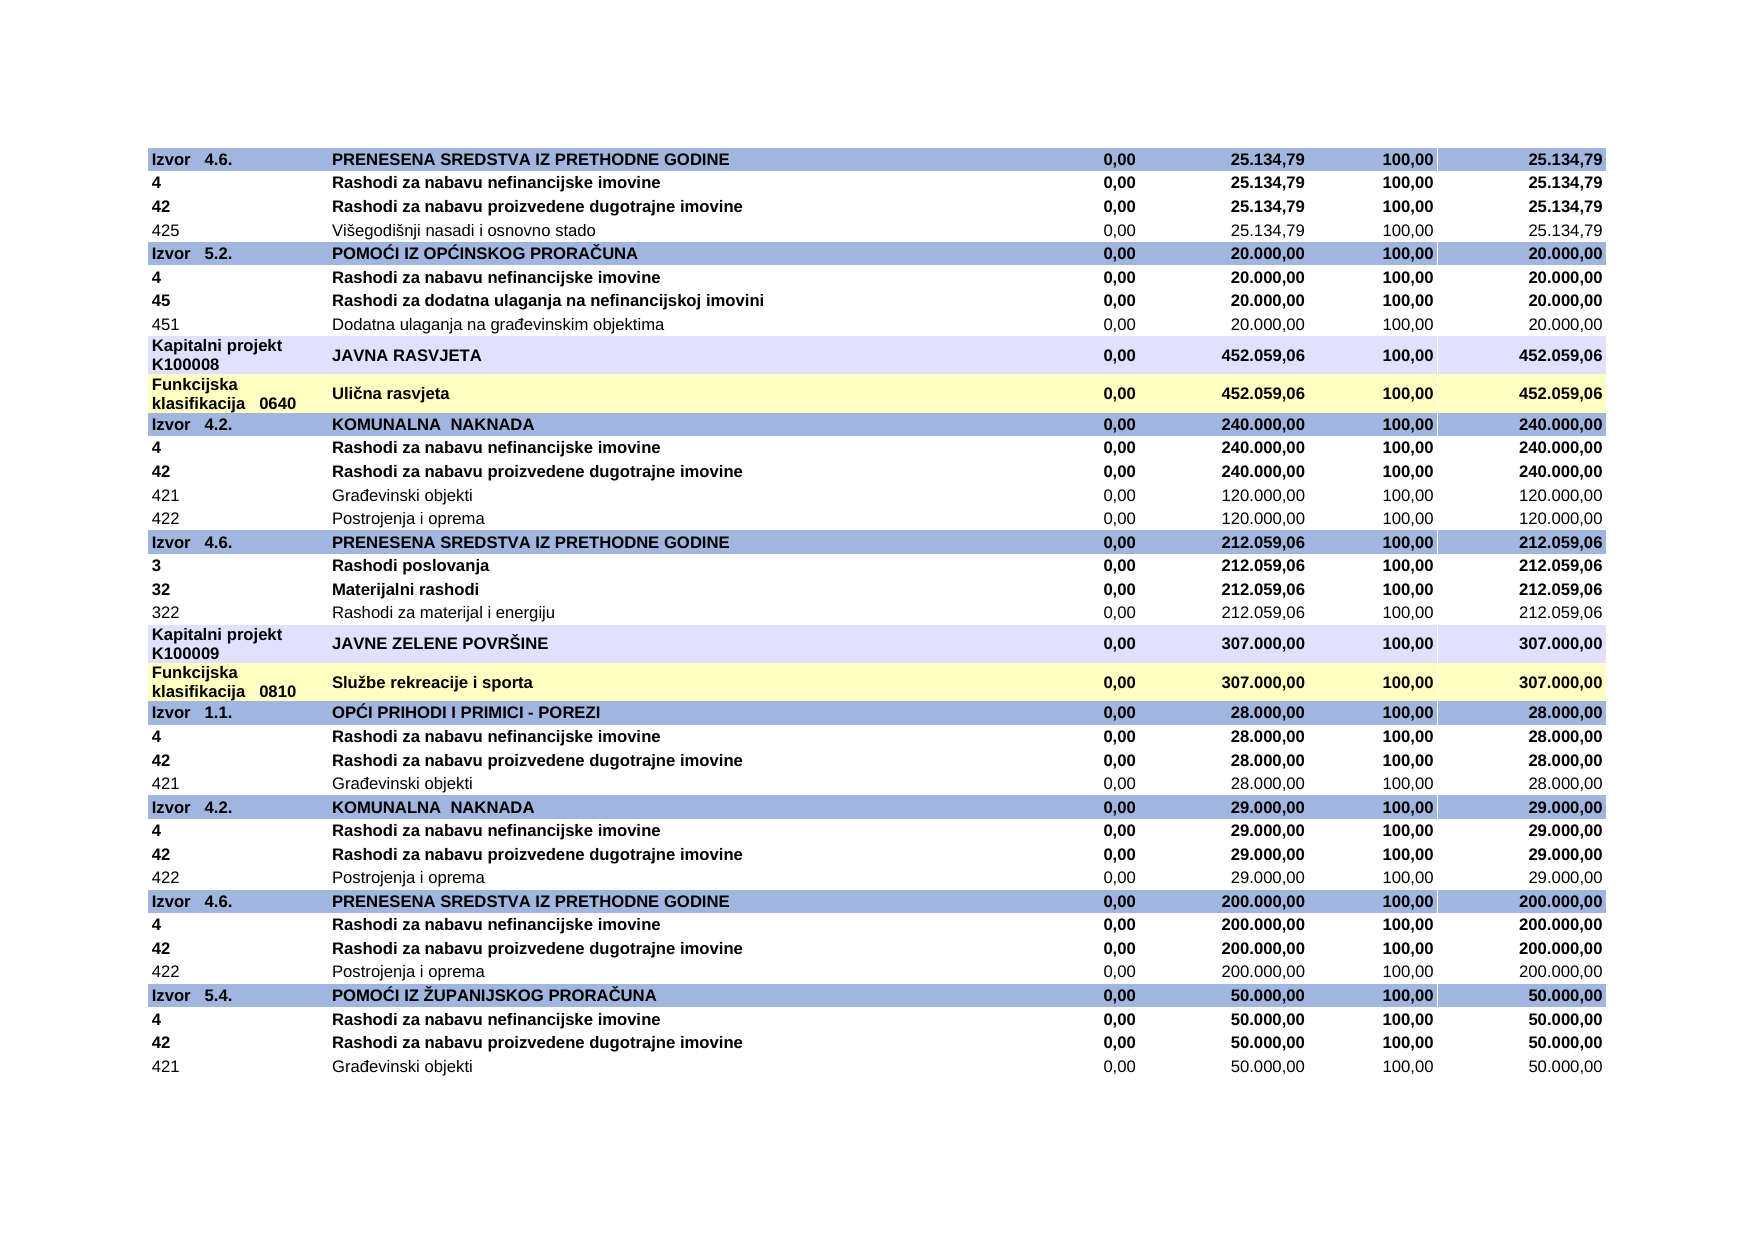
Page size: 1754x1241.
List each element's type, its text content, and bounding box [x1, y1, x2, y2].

table_cell 20.000,00 [1438, 313, 1606, 336]
table_cell 120.000,00 [1438, 507, 1606, 530]
table_cell 20.000,00 [1140, 242, 1309, 265]
table_cell 200.000,00 [1438, 913, 1606, 937]
table_cell 0,00 [971, 218, 1140, 242]
table_cell 0,00 [971, 795, 1140, 819]
table_cell 42 [148, 195, 328, 218]
table_cell 100,00 [1309, 195, 1437, 218]
table_cell 0,00 [971, 148, 1140, 171]
table_cell 452.059,06 [1438, 374, 1606, 413]
table_cell 100,00 [1309, 625, 1437, 663]
table_cell 0,00 [971, 530, 1140, 554]
table_cell 240.000,00 [1140, 413, 1309, 436]
table_cell 100,00 [1309, 701, 1437, 725]
table_cell 29.000,00 [1438, 866, 1606, 889]
table_cell 212.059,06 [1438, 601, 1606, 624]
table_cell 422 [148, 507, 328, 530]
table_cell 100,00 [1309, 436, 1437, 460]
table_cell 50.000,00 [1140, 1007, 1309, 1031]
table_cell Rashodi za nabavu nefinancijske imovine [328, 1007, 971, 1031]
table_cell Rashodi za nabavu nefinancijske imovine [328, 436, 971, 460]
table_cell 100,00 [1309, 483, 1437, 507]
table_cell 452.059,06 [1438, 336, 1606, 374]
table_cell Izvor 1.1. [148, 701, 328, 725]
table_cell 28.000,00 [1438, 772, 1606, 795]
table_cell 100,00 [1309, 890, 1437, 913]
table_cell 120.000,00 [1140, 507, 1309, 530]
table_cell 0,00 [971, 195, 1140, 218]
table_cell Kapitalni projekt K100008 [148, 336, 328, 374]
table_cell Izvor 4.2. [148, 413, 328, 436]
table_cell Službe rekreacije i sporta [328, 663, 971, 701]
table_cell 29.000,00 [1140, 819, 1309, 842]
table_cell 0,00 [971, 1031, 1140, 1054]
table_cell 0,00 [971, 748, 1140, 772]
table_cell 307.000,00 [1140, 663, 1309, 701]
table_cell 212.059,06 [1140, 578, 1309, 601]
table_cell 42 [148, 1031, 328, 1054]
table_cell Izvor 4.6. [148, 530, 328, 554]
table_cell 0,00 [971, 313, 1140, 336]
table_cell Rashodi za nabavu nefinancijske imovine [328, 913, 971, 937]
table_cell 28.000,00 [1140, 725, 1309, 748]
table_cell 20.000,00 [1438, 242, 1606, 265]
table_cell 4 [148, 171, 328, 195]
table_cell 0,00 [971, 578, 1140, 601]
table_cell Građevinski objekti [328, 483, 971, 507]
table_cell 50.000,00 [1438, 1054, 1606, 1078]
table_cell 307.000,00 [1438, 625, 1606, 663]
table_cell 100,00 [1309, 374, 1437, 413]
table_cell PRENESENA SREDSTVA IZ PRETHODNE GODINE [328, 148, 971, 171]
table_cell 29.000,00 [1438, 843, 1606, 866]
table_cell Građevinski objekti [328, 1054, 971, 1078]
table_cell 3 [148, 554, 328, 577]
table_cell 50.000,00 [1438, 1031, 1606, 1054]
table_cell 212.059,06 [1438, 530, 1606, 554]
table_cell 100,00 [1309, 748, 1437, 772]
table_cell 240.000,00 [1438, 413, 1606, 436]
table_cell 100,00 [1309, 336, 1437, 374]
table_cell 0,00 [971, 265, 1140, 289]
table_cell 25.134,79 [1140, 195, 1309, 218]
table_cell 100,00 [1309, 937, 1437, 960]
table_cell 100,00 [1309, 866, 1437, 889]
table_cell Rashodi za nabavu nefinancijske imovine [328, 265, 971, 289]
table_cell 0,00 [971, 436, 1140, 460]
table_cell 200.000,00 [1140, 890, 1309, 913]
table_cell 240.000,00 [1438, 460, 1606, 483]
table_cell 25.134,79 [1140, 148, 1309, 171]
table_cell 451 [148, 313, 328, 336]
table_cell 25.134,79 [1438, 195, 1606, 218]
table_cell 28.000,00 [1438, 748, 1606, 772]
table_cell Rashodi za nabavu proizvedene dugotrajne imovine [328, 460, 971, 483]
table_cell 0,00 [971, 890, 1140, 913]
table_cell 42 [148, 937, 328, 960]
table_cell KOMUNALNA NAKNADA [328, 413, 971, 436]
table_cell 29.000,00 [1140, 795, 1309, 819]
table_cell 0,00 [971, 960, 1140, 984]
table_cell KOMUNALNA NAKNADA [328, 795, 971, 819]
table_cell Rashodi za materijal i energiju [328, 601, 971, 624]
table_cell OPĆI PRIHODI I PRIMICI - POREZI [328, 701, 971, 725]
table_cell 200.000,00 [1438, 937, 1606, 960]
table_cell Rashodi za nabavu proizvedene dugotrajne imovine [328, 748, 971, 772]
table_cell 0,00 [971, 866, 1140, 889]
table_cell Rashodi za nabavu nefinancijske imovine [328, 171, 971, 195]
table_cell 100,00 [1309, 507, 1437, 530]
table_cell Funkcijska klasifikacija 0810 [148, 663, 328, 701]
table_cell 422 [148, 866, 328, 889]
table_cell 100,00 [1309, 289, 1437, 312]
table_cell 100,00 [1309, 725, 1437, 748]
table_cell Rashodi za nabavu proizvedene dugotrajne imovine [328, 1031, 971, 1054]
table_cell 307.000,00 [1438, 663, 1606, 701]
table_cell 0,00 [971, 663, 1140, 701]
table_cell 100,00 [1309, 218, 1437, 242]
table_cell 4 [148, 913, 328, 937]
table_cell Funkcijska klasifikacija 0640 [148, 374, 328, 413]
table_cell Materijalni rashodi [328, 578, 971, 601]
table_cell 212.059,06 [1140, 554, 1309, 577]
table_cell 4 [148, 436, 328, 460]
table_cell 100,00 [1309, 413, 1437, 436]
table_cell Postrojenja i oprema [328, 507, 971, 530]
table_cell 100,00 [1309, 171, 1437, 195]
table_cell 28.000,00 [1140, 748, 1309, 772]
table_cell 0,00 [971, 1054, 1140, 1078]
table_cell 4 [148, 1007, 328, 1031]
table_cell 29.000,00 [1438, 795, 1606, 819]
table_cell 100,00 [1309, 843, 1437, 866]
table_cell 0,00 [971, 413, 1140, 436]
table_cell 4 [148, 265, 328, 289]
table_cell 100,00 [1309, 1007, 1437, 1031]
table_cell 0,00 [971, 984, 1140, 1007]
table_cell 100,00 [1309, 554, 1437, 577]
table_cell 0,00 [971, 601, 1140, 624]
table_cell 0,00 [971, 336, 1140, 374]
table_cell Višegodišnji nasadi i osnovno stado [328, 218, 971, 242]
table_cell Rashodi za nabavu nefinancijske imovine [328, 819, 971, 842]
table_cell 421 [148, 772, 328, 795]
table_cell 421 [148, 483, 328, 507]
table_cell 100,00 [1309, 242, 1437, 265]
table_cell 0,00 [971, 483, 1140, 507]
table_cell 4 [148, 819, 328, 842]
table_cell 422 [148, 960, 328, 984]
table_cell 100,00 [1309, 819, 1437, 842]
table_cell POMOĆI IZ OPĆINSKOG PRORAČUNA [328, 242, 971, 265]
table_cell 25.134,79 [1140, 218, 1309, 242]
table_cell JAVNA RASVJETA [328, 336, 971, 374]
table_cell PRENESENA SREDSTVA IZ PRETHODNE GODINE [328, 530, 971, 554]
table_cell 0,00 [971, 843, 1140, 866]
table_cell 0,00 [971, 242, 1140, 265]
table_cell Rashodi za nabavu proizvedene dugotrajne imovine [328, 937, 971, 960]
table_cell 212.059,06 [1140, 601, 1309, 624]
table_cell 50.000,00 [1140, 984, 1309, 1007]
table_cell 200.000,00 [1140, 913, 1309, 937]
table_cell 212.059,06 [1438, 578, 1606, 601]
table_cell 100,00 [1309, 530, 1437, 554]
table_cell 0,00 [971, 374, 1140, 413]
table_cell 50.000,00 [1140, 1031, 1309, 1054]
table_cell 100,00 [1309, 984, 1437, 1007]
table_cell Izvor 4.6. [148, 890, 328, 913]
table_cell Izvor 4.2. [148, 795, 328, 819]
table_cell Rashodi za dodatna ulaganja na nefinancijskoj imovini [328, 289, 971, 312]
table_cell Rashodi za nabavu nefinancijske imovine [328, 725, 971, 748]
table_cell 240.000,00 [1438, 436, 1606, 460]
table_cell 322 [148, 601, 328, 624]
table_cell Građevinski objekti [328, 772, 971, 795]
table_cell 212.059,06 [1438, 554, 1606, 577]
table_cell 29.000,00 [1140, 843, 1309, 866]
table_cell 50.000,00 [1438, 1007, 1606, 1031]
table_cell JAVNE ZELENE POVRŠINE [328, 625, 971, 663]
table_cell Ulična rasvjeta [328, 374, 971, 413]
table_cell 28.000,00 [1140, 701, 1309, 725]
table_cell 0,00 [971, 554, 1140, 577]
table_cell Izvor 5.2. [148, 242, 328, 265]
table_cell 0,00 [971, 507, 1140, 530]
table_cell 20.000,00 [1140, 265, 1309, 289]
table_cell 240.000,00 [1140, 436, 1309, 460]
table_cell 120.000,00 [1438, 483, 1606, 507]
table_cell 0,00 [971, 171, 1140, 195]
table_cell Izvor 5.4. [148, 984, 328, 1007]
table_cell 200.000,00 [1438, 890, 1606, 913]
table_cell 452.059,06 [1140, 374, 1309, 413]
table_cell 100,00 [1309, 578, 1437, 601]
table_cell 100,00 [1309, 313, 1437, 336]
table_cell 200.000,00 [1438, 960, 1606, 984]
table_cell 307.000,00 [1140, 625, 1309, 663]
table_cell 4 [148, 725, 328, 748]
table_cell 28.000,00 [1140, 772, 1309, 795]
table_cell 0,00 [971, 819, 1140, 842]
table_cell 50.000,00 [1140, 1054, 1309, 1078]
table_cell 25.134,79 [1140, 171, 1309, 195]
table_cell 100,00 [1309, 1031, 1437, 1054]
table_cell 100,00 [1309, 663, 1437, 701]
table_cell Dodatna ulaganja na građevinskim objektima [328, 313, 971, 336]
table_cell 100,00 [1309, 148, 1437, 171]
table_cell Rashodi za nabavu proizvedene dugotrajne imovine [328, 843, 971, 866]
table_cell 200.000,00 [1140, 937, 1309, 960]
table_cell 20.000,00 [1140, 313, 1309, 336]
table_cell 0,00 [971, 913, 1140, 937]
table_cell 0,00 [971, 460, 1140, 483]
table_cell 42 [148, 460, 328, 483]
table_cell 29.000,00 [1140, 866, 1309, 889]
table_cell 0,00 [971, 625, 1140, 663]
table_cell 32 [148, 578, 328, 601]
table_cell 25.134,79 [1438, 148, 1606, 171]
table_cell 100,00 [1309, 913, 1437, 937]
table_cell Kapitalni projekt K100009 [148, 625, 328, 663]
table_cell 42 [148, 843, 328, 866]
table_cell Postrojenja i oprema [328, 960, 971, 984]
table_cell Postrojenja i oprema [328, 866, 971, 889]
table_cell 45 [148, 289, 328, 312]
table_cell 25.134,79 [1438, 171, 1606, 195]
table_cell 425 [148, 218, 328, 242]
table_cell Izvor 4.6. [148, 148, 328, 171]
table_cell 25.134,79 [1438, 218, 1606, 242]
table_cell 240.000,00 [1140, 460, 1309, 483]
table_cell POMOĆI IZ ŽUPANIJSKOG PRORAČUNA [328, 984, 971, 1007]
table_cell Rashodi poslovanja [328, 554, 971, 577]
table_cell 0,00 [971, 937, 1140, 960]
table_cell 20.000,00 [1140, 289, 1309, 312]
table_cell 100,00 [1309, 795, 1437, 819]
table_cell 20.000,00 [1438, 289, 1606, 312]
table_cell 100,00 [1309, 960, 1437, 984]
table_cell 0,00 [971, 289, 1140, 312]
table_cell 0,00 [971, 701, 1140, 725]
table_cell 452.059,06 [1140, 336, 1309, 374]
table_cell 50.000,00 [1438, 984, 1606, 1007]
table_cell 42 [148, 748, 328, 772]
table_cell 28.000,00 [1438, 701, 1606, 725]
table_cell 100,00 [1309, 265, 1437, 289]
table_cell 100,00 [1309, 1054, 1437, 1078]
table_cell 421 [148, 1054, 328, 1078]
table_cell Rashodi za nabavu proizvedene dugotrajne imovine [328, 195, 971, 218]
table_cell 120.000,00 [1140, 483, 1309, 507]
table_cell 20.000,00 [1438, 265, 1606, 289]
table_cell 0,00 [971, 725, 1140, 748]
table_cell 0,00 [971, 772, 1140, 795]
table_cell 212.059,06 [1140, 530, 1309, 554]
table_cell 28.000,00 [1438, 725, 1606, 748]
table_cell PRENESENA SREDSTVA IZ PRETHODNE GODINE [328, 890, 971, 913]
table_cell 100,00 [1309, 601, 1437, 624]
table_cell 100,00 [1309, 460, 1437, 483]
table_cell 29.000,00 [1438, 819, 1606, 842]
table_cell 0,00 [971, 1007, 1140, 1031]
table_cell 100,00 [1309, 772, 1437, 795]
table_cell 200.000,00 [1140, 960, 1309, 984]
